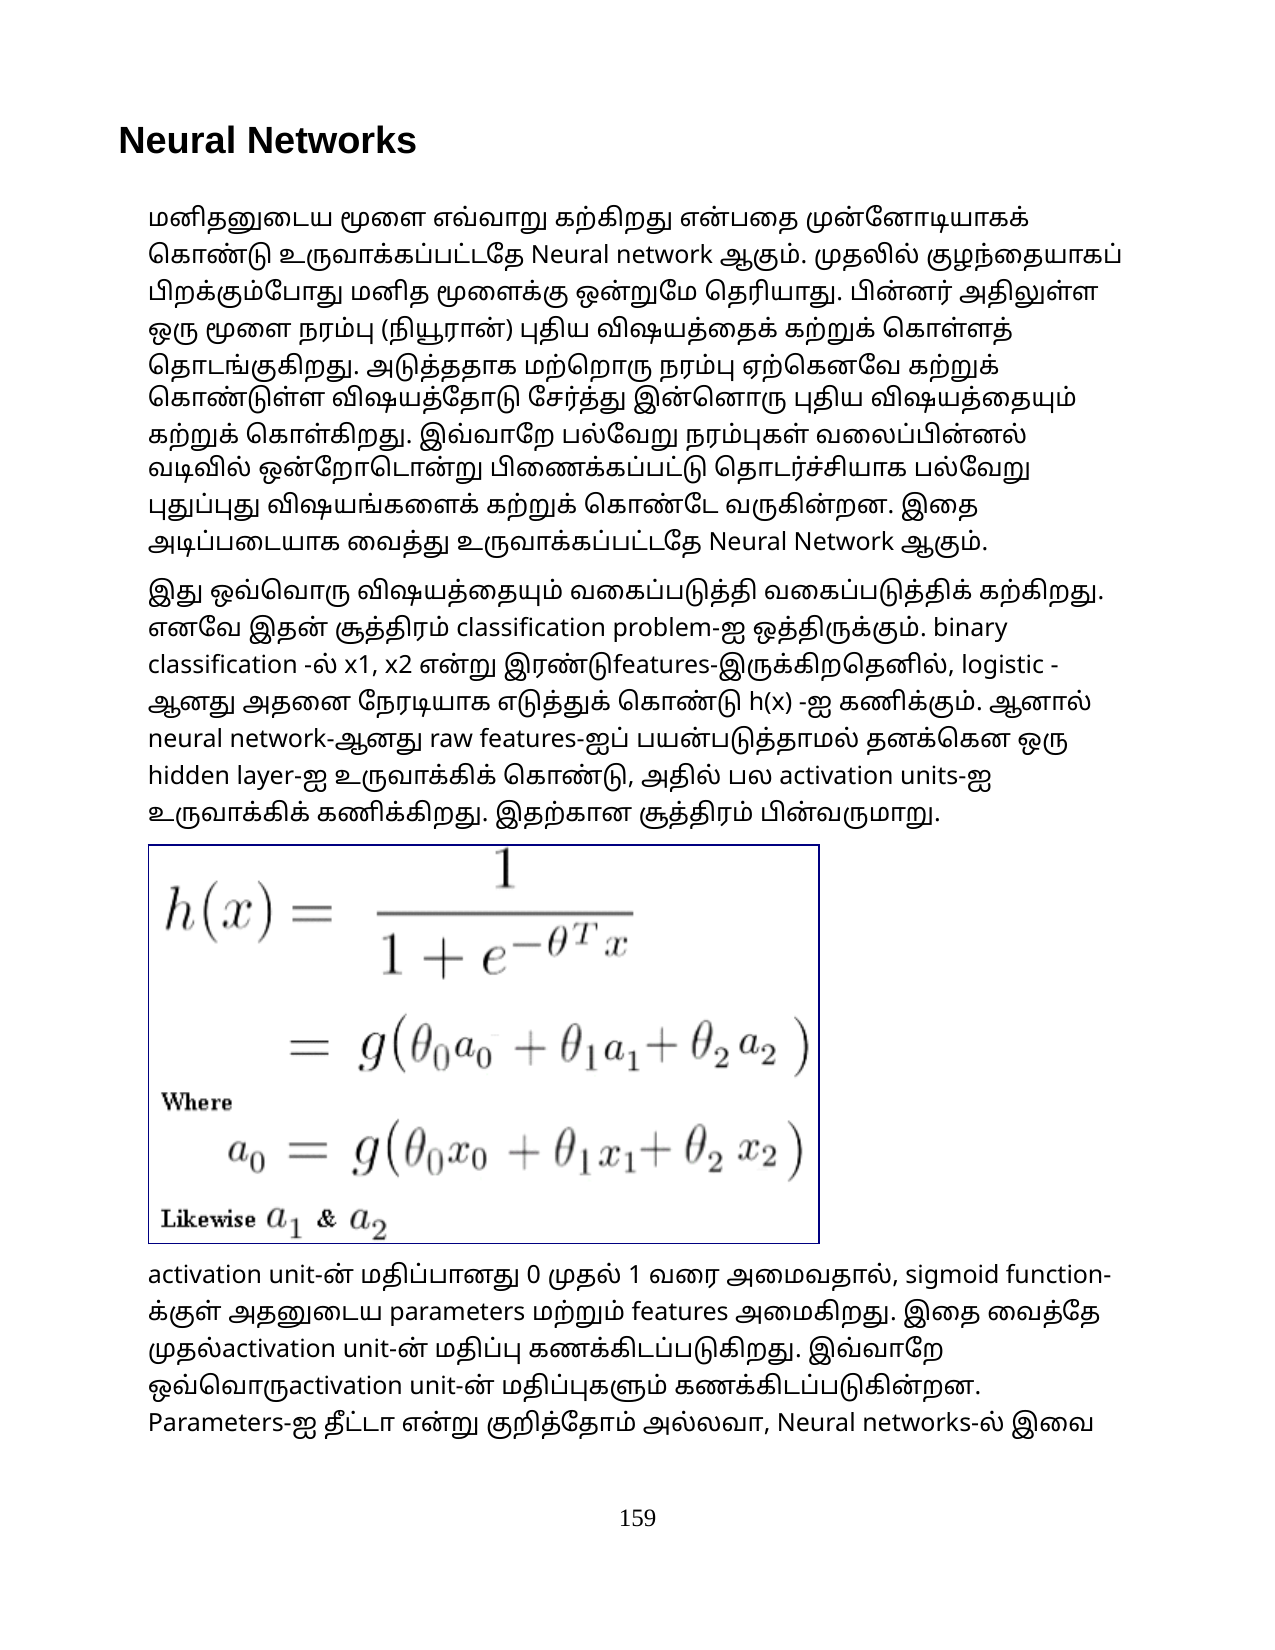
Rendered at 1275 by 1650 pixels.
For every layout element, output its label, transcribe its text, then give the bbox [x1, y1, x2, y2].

text மனிதனுடைய மூளை எவ்வாறு கற்கிறது என்பதை முன்னோடியாகக் கொண்டு உருவாக்கப்பட்டதே Neural network ஆகும். முதலில் குழந்தையாகப் பிறக்கும்போது மனித மூளைக்கு ஒன்றுமே தெரியாது. பின்னர் அதிலுள்ள ஒரு மூளை நரம்பு (நியூரான்) புதிய விஷயத்தைக் கற்றுக் கொள்ளத் தொடங்குகிறது. அடுத்ததாக மற்றொரு நரம்பு ஏற்கெனவே கற்றுக் கொண்டுள்ள விஷயத்தோடு சேர்த்து இன்னொரு புதிய விஷயத்தையும் கற்றுக் கொள்கிறது. இவ்வாறே பல்வேறு நரம்புகள் வலைப்பின்னல் வடிவில் ஒன்றோடொன்று பிணைக்கப்பட்டு தொடர்ச்சியாக பல்வேறு புதுப்புது விஷயங்களைக் கற்றுக் கொண்டே வருகின்றன. இதை அடிப்படையாக வைத்து உருவாக்கப்பட்டதே Neural Network ஆகும். [118, 174, 1157, 543]
text activation unit-ன் மதிப்பானது 0 முதல் 1 வரை அமைவதால், sigmoid function-க்குள் அதனுடைய parameters மற்றும் features அமைகிறது. இதை வைத்தே முதல்activation unit-ன் மதிப்பு கணக்கிடப்படுகிறது. இவ்வாறே ஒவ்வொருactivation unit-ன் மதிப்புகளும் கணக்கிடப்படுகின்றன. Parameters-ஐ தீட்டா என்று குறித்தோம் அல்லவா, Neural networks-ல் இவை [118, 1227, 1157, 1471]
subtitle Neural Networks [118, 118, 1157, 162]
picture [149, 846, 818, 1243]
text இது ஒவ்வொரு விஷயத்தையும் வகைப்படுத்தி வகைப்படுத்திக் கற்கிறது. எனவே இதன் சூத்திரம் classification problem-ஐ ஒத்திருக்கும். binary classification -ல் x1, x2 என்று இரண்டுfeatures-இருக்கிறதெனில், logistic - ஆனது அதனை நேரடியாக எடுத்துக் கொண்டு h(x) -ஐ கணிக்கும். ஆனால் neural network-ஆனது raw features-ஐப் பயன்படுத்தாமல் தனக்கென ஒரு hidden layer-ஐ உருவாக்கிக் கொண்டு, அதில் பல activation units-ஐ உருவாக்கிக் கணிக்கிறது. இதற்கான சூத்திரம் பின்வருமாறு. [118, 543, 1157, 832]
